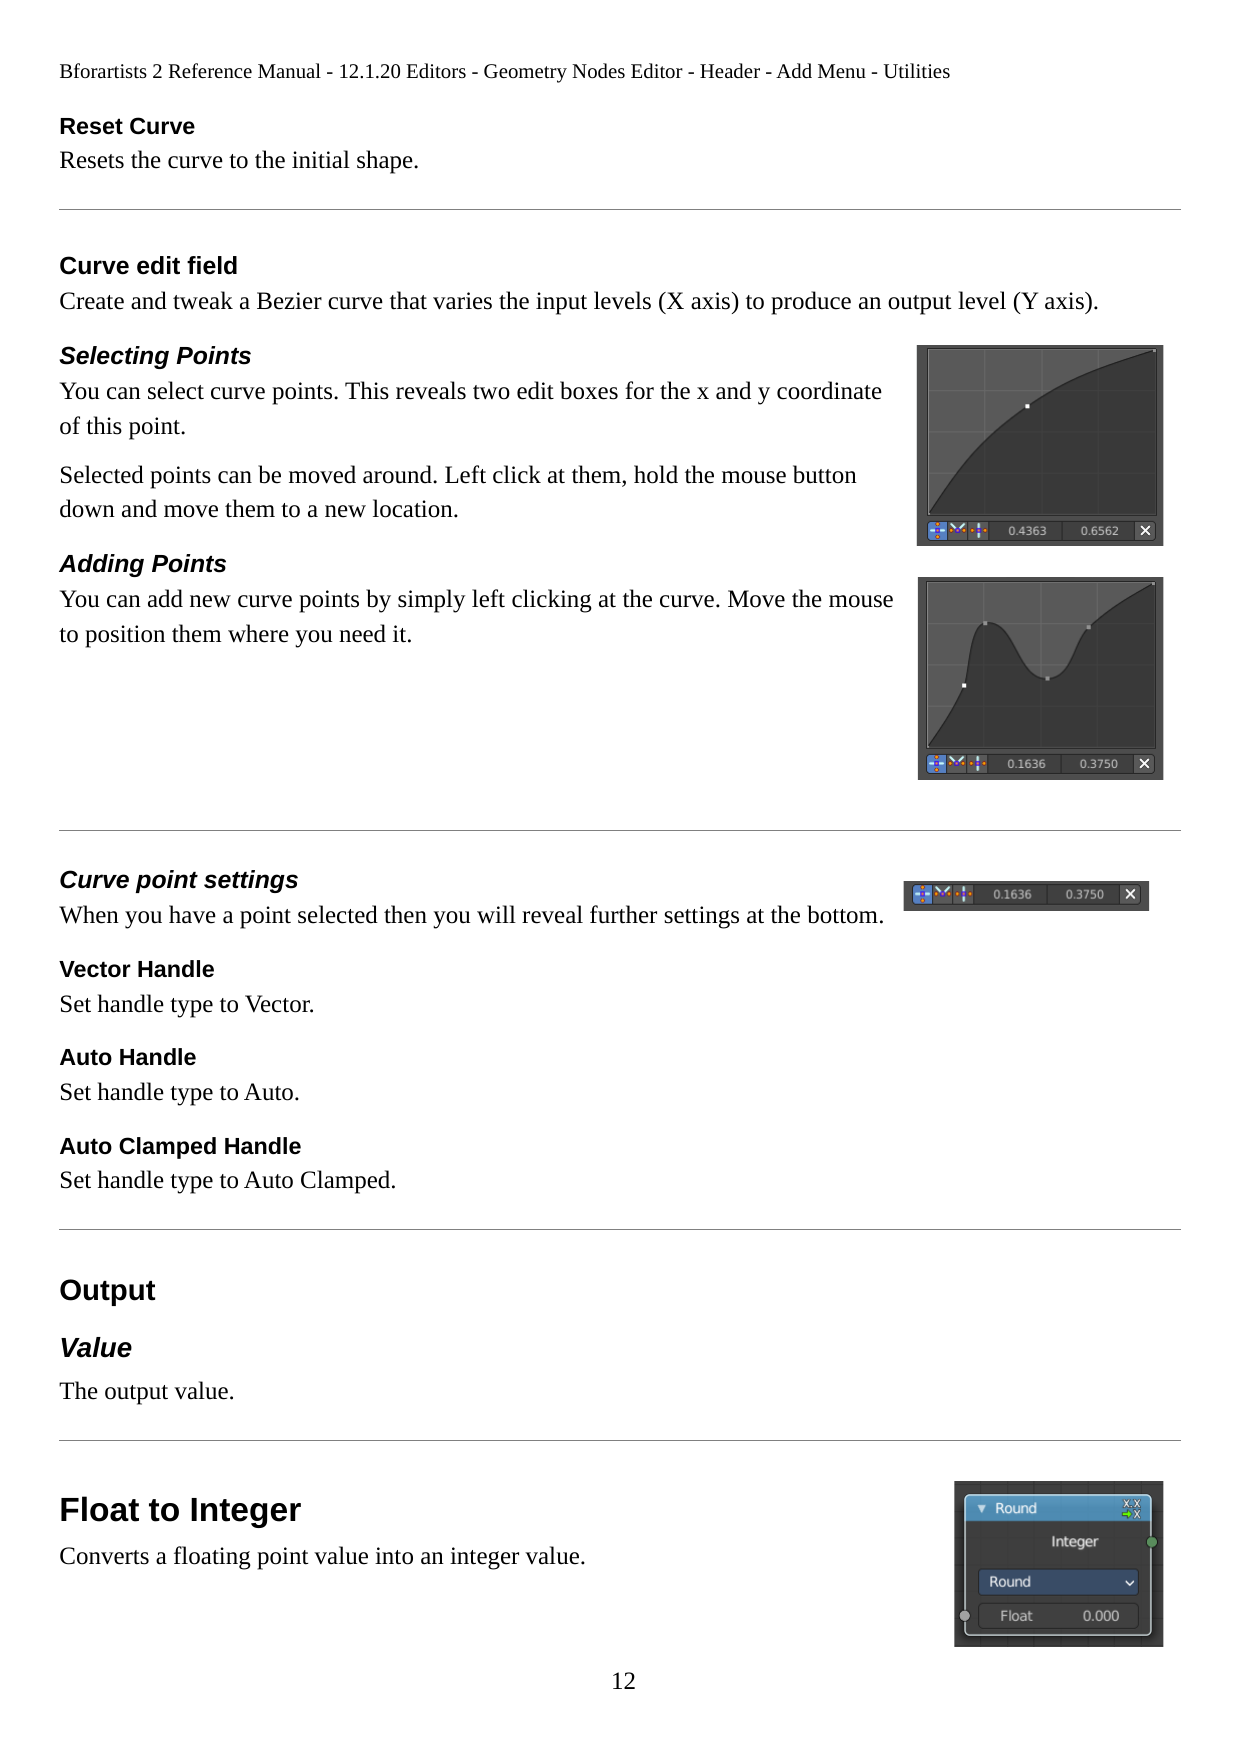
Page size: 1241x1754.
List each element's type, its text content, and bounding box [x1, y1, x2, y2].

text Set handle type to Vector. [59, 989, 1181, 1017]
text Set handle type to Auto Clamped. [59, 1165, 1181, 1194]
subtitle Curve point settings [59, 866, 1181, 894]
subtitle [1164, 1490, 1181, 1529]
text Converts a floating point value into an integer value. [59, 1541, 954, 1570]
text You can select curve points. This reveals two edit boxes for the x and y coordinate of this point. [59, 376, 916, 439]
subtitle Adding Points [59, 549, 1181, 578]
subtitle Reset Curve [59, 113, 1181, 139]
picture [916, 345, 1164, 546]
subtitle Output [59, 1273, 1181, 1307]
picture [903, 881, 1150, 911]
text You can add new curve points by simply left clicking at the curve. Move the mouse to position them where you need it. [59, 584, 917, 648]
subtitle Auto Clamped Handle [59, 1132, 1181, 1159]
subtitle Value [59, 1332, 1181, 1364]
subtitle Curve edit field [59, 251, 1181, 280]
subtitle Auto Handle [59, 1044, 1181, 1071]
text Resets the curve to the initial shape. [59, 146, 1181, 174]
text Create and tweak a Bezier curve that varies the input levels (X axis) to produce an output level (Y axis). [59, 286, 1181, 315]
text The output value. [59, 1376, 1181, 1405]
subtitle Selecting Points [59, 341, 1181, 370]
text Set handle type to Auto. [59, 1077, 1181, 1106]
subtitle Vector Handle [59, 956, 1181, 982]
picture [917, 577, 1164, 780]
picture [954, 1481, 1164, 1647]
subtitle Float to Integer [59, 1490, 954, 1529]
text When you have a point selected then you will reveal further settings at the bottom. [59, 900, 1181, 929]
text Selected points can be moved around. Left click at them, hold the mouse button down and move them to a new location. [59, 460, 916, 523]
